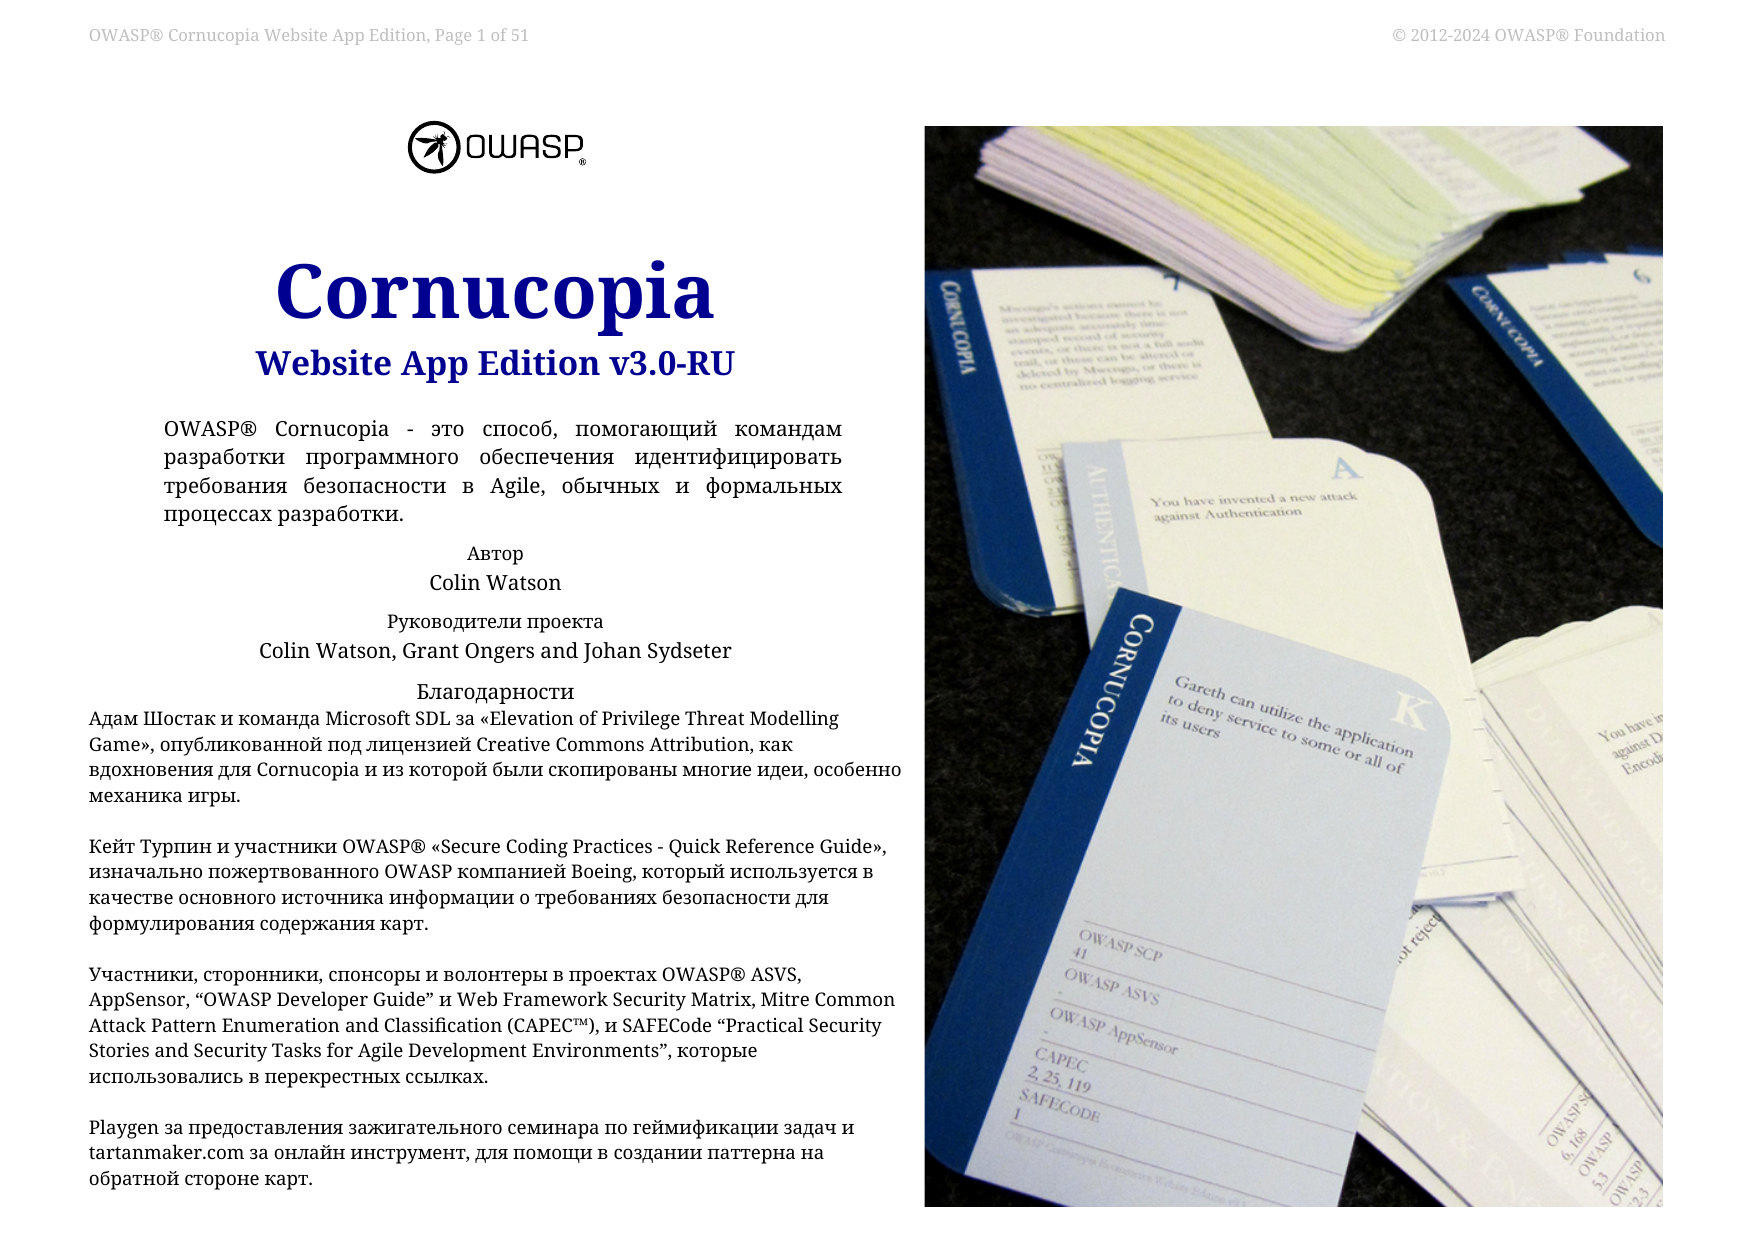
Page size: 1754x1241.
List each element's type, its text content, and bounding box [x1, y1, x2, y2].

table_header Cornucopia Website App Edition v3.0-RU OWASP® Cornucopia - это способ, помогающий командам разработки программного обеспечения идентифицировать требования безопасности в Agile, обычных и формальных процессах разработки. Автор Colin Watson Руководители проекта Colin Watson, Grant Ongers and Johan Sydseter Благодарности Адам Шостак и команда Microsoft SDL за «Elevation of Privilege Threat Modelling Game», опубликованной под лицензией Creative Commons Attribution, как вдохновения для Cornucopia и из которой были скопированы многие идеи, особенно механика игры. Кейт Турпин и участники OWASP® «Secure Coding Practices - Quick Reference Guide», изначально пожертвованного OWASP компанией Boeing, который используется в качестве основного источника информации о требованиях безопасности для формулирования содержания карт. Участники, сторонники, спонсоры и волонтеры в проектах OWASP® ASVS, AppSensor, “OWASP Developer Guide” и Web Framework Security Matrix, Mitre Common Attack Pattern Enumeration and Classification (CAPEC™), и SAFECode “Practical Security Stories and Security Tasks for Agile Development Environments”, которые использовались в перекрестных ссылках. Playgen за предоставления зажигательного семинара по геймификации задач и tartanmaker.com за онлайн инструмент, для помощи в создании паттерна на обратной стороне карт. [78, 98, 913, 1206]
table_header [913, 98, 1677, 1206]
picture [924, 126, 1663, 1207]
